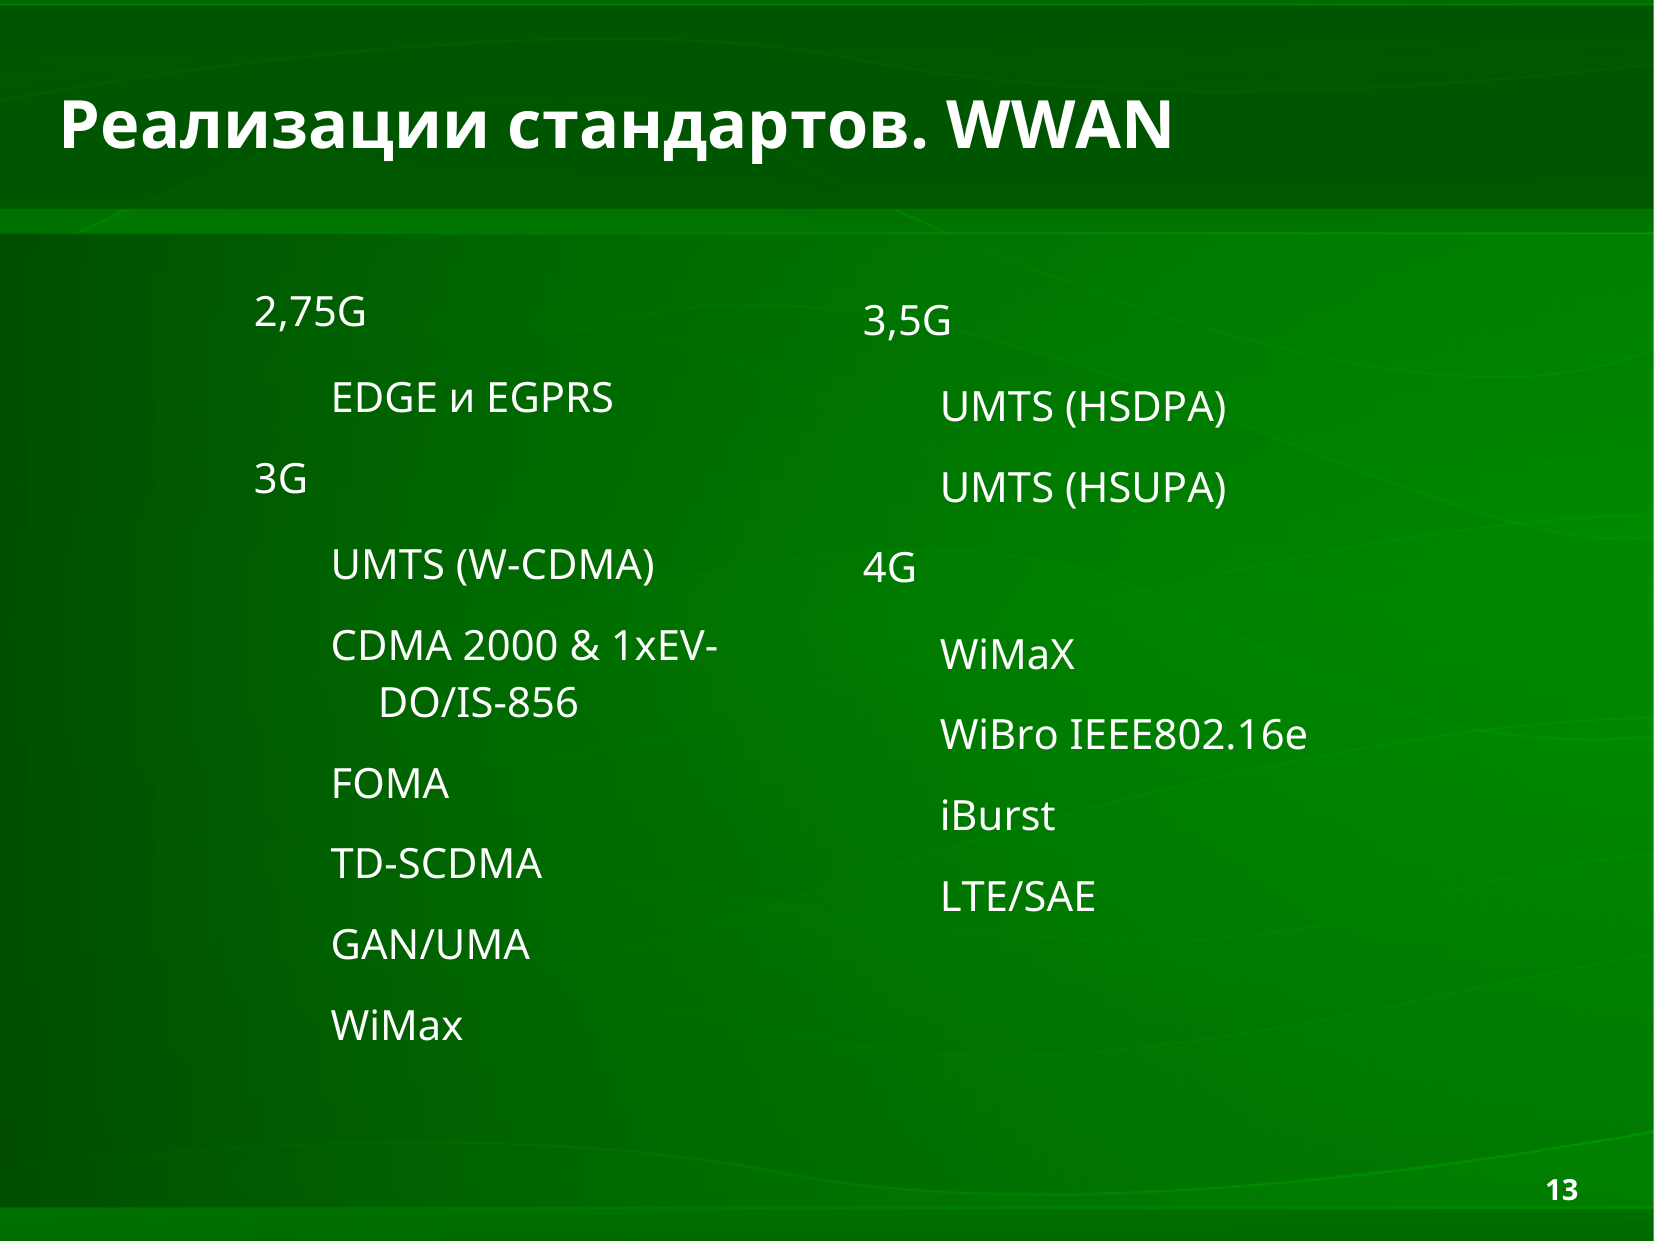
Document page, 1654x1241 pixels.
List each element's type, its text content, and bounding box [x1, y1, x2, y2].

picture [0, 0, 1654, 1241]
list 3,5G UMTS (HSDPA) UMTS (HSUPA) 4G WiMaX WiBro IEEE802.16e iBurst LTE/SAE [845, 290, 1572, 1123]
title Реализации стандартов. WWAN [23, 8, 1625, 237]
list 2,75G EDGE и EGPRS 3G UMTS (W-CDMA) CDMA 2000 & 1xEV-DO/IS-856 FOMA TD-SCDMA GAN/UMA WiMax [236, 281, 797, 1063]
